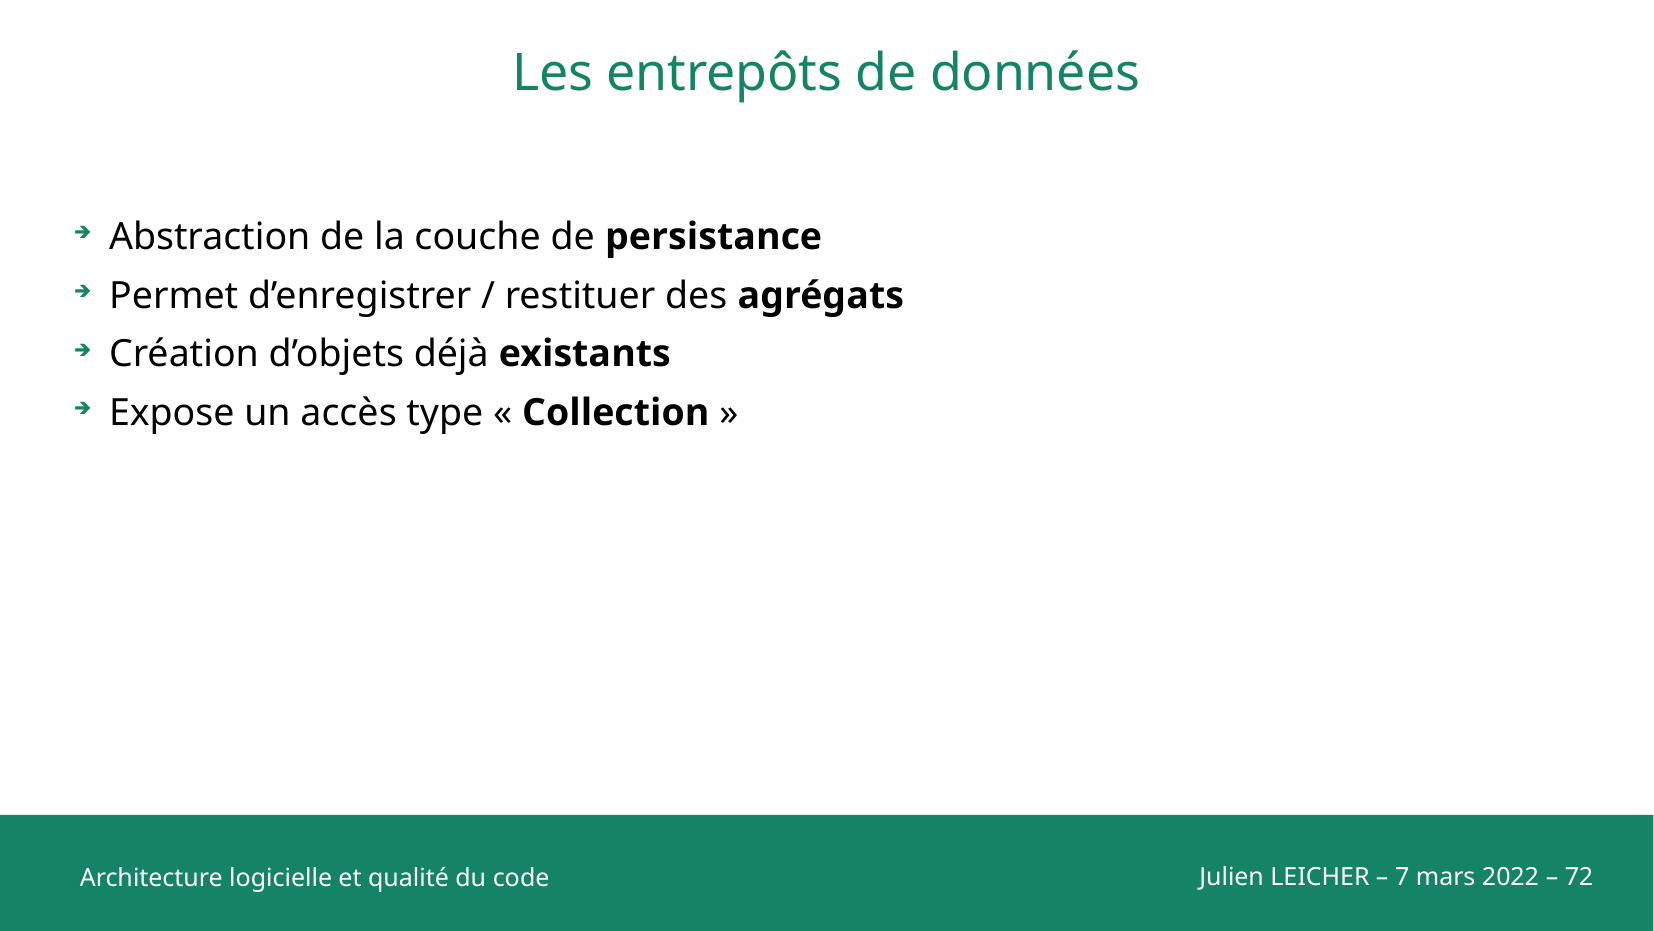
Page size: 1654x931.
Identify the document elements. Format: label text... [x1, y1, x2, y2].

text_box Architecture logicielle et qualité du code [64, 852, 798, 898]
text_box Julien LEICHER – 7 mars 2022 – <numéro> [0, 814, 1654, 931]
text_box Abstraction de la couche de persistance Permet d’enregistrer / restituer des agrégats Création d’objets déjà existants Expose un accès type « Collection » [59, 194, 1595, 678]
text_box Les entrepôts de données [0, 27, 1654, 113]
